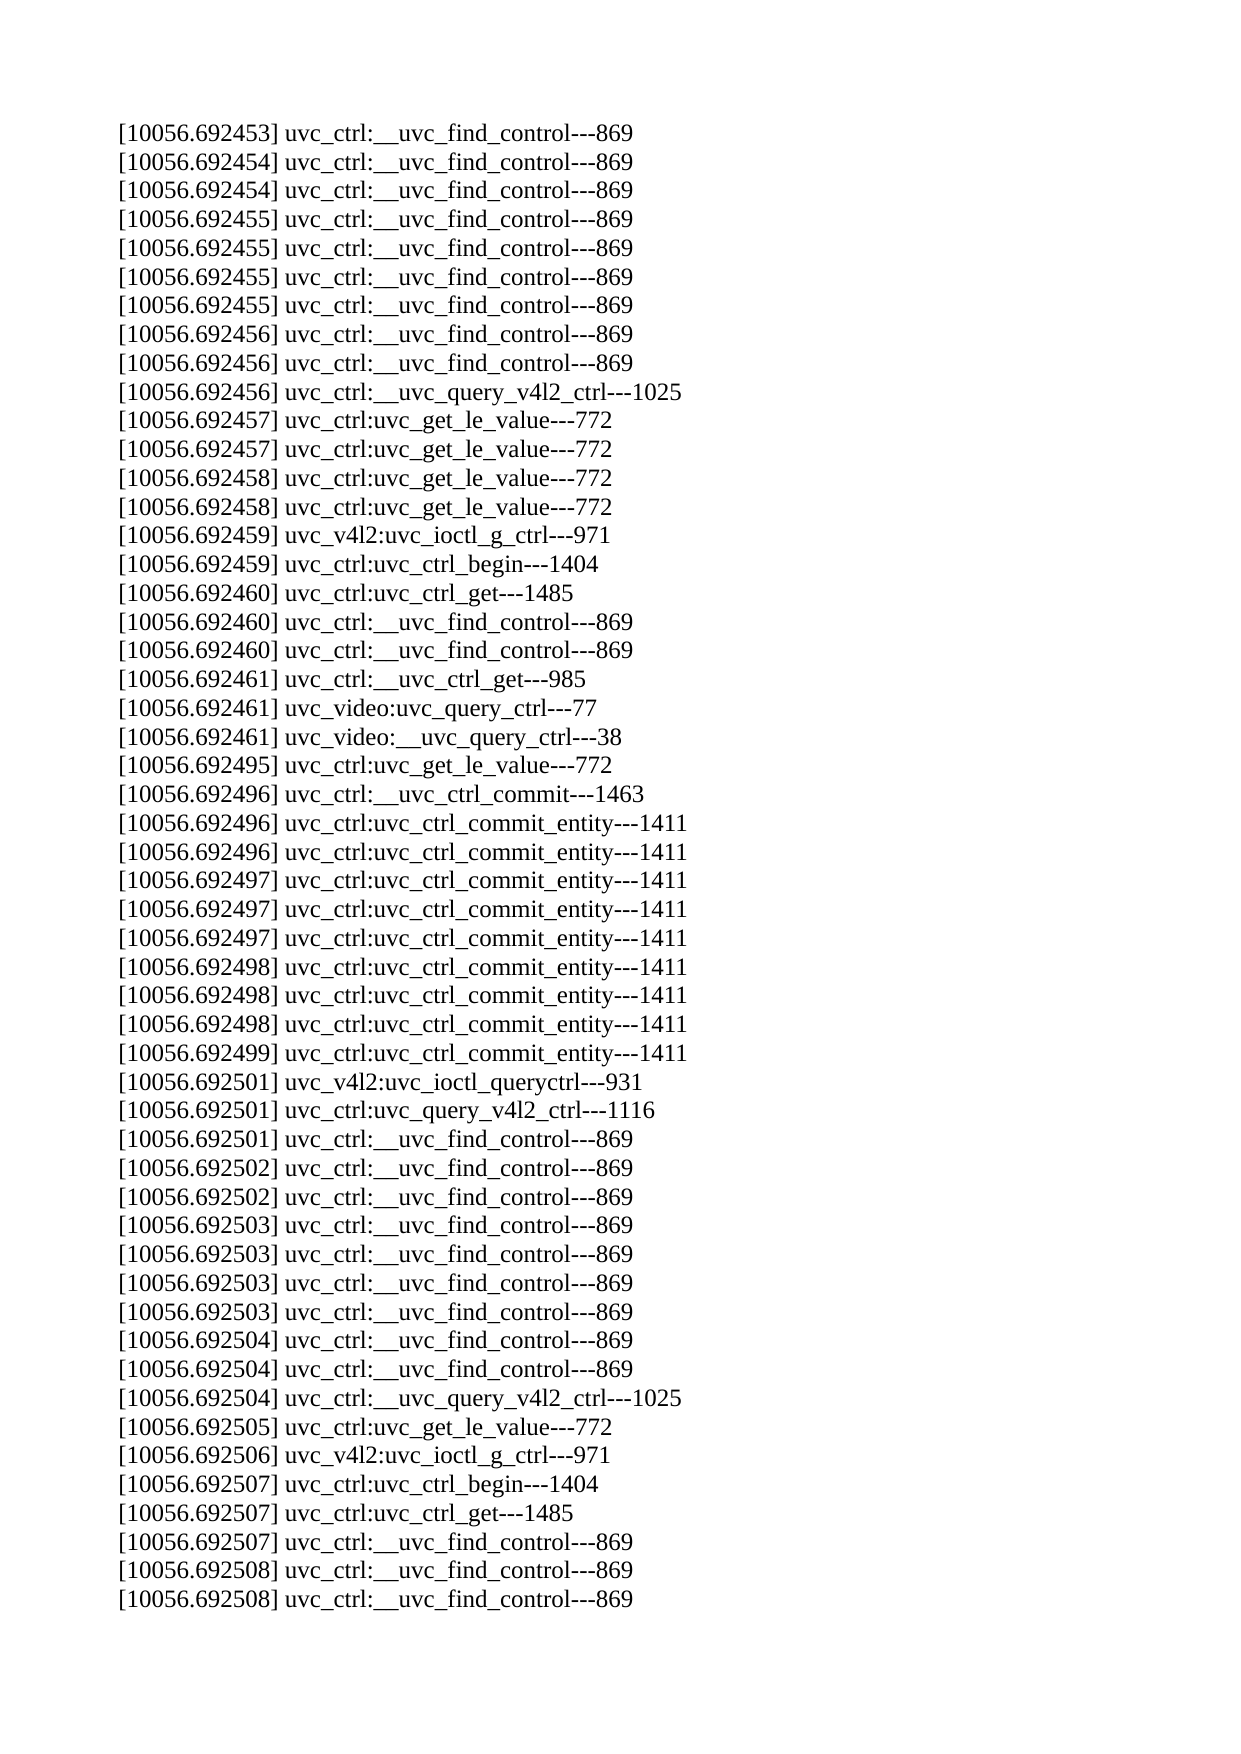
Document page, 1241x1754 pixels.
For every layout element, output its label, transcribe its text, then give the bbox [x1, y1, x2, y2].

text [10056.692501] uvc_v4l2:uvc_ioctl_queryctrl---931 [118, 1067, 1122, 1096]
text [10056.692460] uvc_ctrl:__uvc_find_control---869 [118, 636, 1122, 664]
text [10056.692456] uvc_ctrl:__uvc_query_v4l2_ctrl---1025 [118, 377, 1122, 406]
text [10056.692461] uvc_video:__uvc_query_ctrl---38 [118, 722, 1122, 751]
text [10056.692504] uvc_ctrl:__uvc_find_control---869 [118, 1354, 1122, 1383]
text [10056.692453] uvc_ctrl:__uvc_find_control---869 [118, 118, 1122, 147]
text [10056.692498] uvc_ctrl:uvc_ctrl_commit_entity---1411 [118, 1009, 1122, 1038]
text [10056.692460] uvc_ctrl:__uvc_find_control---869 [118, 607, 1122, 636]
text [10056.692456] uvc_ctrl:__uvc_find_control---869 [118, 319, 1122, 348]
text [10056.692454] uvc_ctrl:__uvc_find_control---869 [118, 176, 1122, 204]
text [10056.692457] uvc_ctrl:uvc_get_le_value---772 [118, 434, 1122, 463]
text [10056.692455] uvc_ctrl:__uvc_find_control---869 [118, 204, 1122, 233]
text [10056.692455] uvc_ctrl:__uvc_find_control---869 [118, 233, 1122, 262]
text [10056.692498] uvc_ctrl:uvc_ctrl_commit_entity---1411 [118, 981, 1122, 1009]
text [10056.692455] uvc_ctrl:__uvc_find_control---869 [118, 262, 1122, 291]
text [10056.692502] uvc_ctrl:__uvc_find_control---869 [118, 1153, 1122, 1182]
text [10056.692508] uvc_ctrl:__uvc_find_control---869 [118, 1556, 1122, 1584]
text [10056.692501] uvc_ctrl:__uvc_find_control---869 [118, 1124, 1122, 1153]
text [10056.692460] uvc_ctrl:uvc_ctrl_get---1485 [118, 578, 1122, 607]
text [10056.692503] uvc_ctrl:__uvc_find_control---869 [118, 1297, 1122, 1326]
text [10056.692461] uvc_ctrl:__uvc_ctrl_get---985 [118, 664, 1122, 693]
text [10056.692458] uvc_ctrl:uvc_get_le_value---772 [118, 492, 1122, 521]
text [10056.692503] uvc_ctrl:__uvc_find_control---869 [118, 1211, 1122, 1239]
text [10056.692499] uvc_ctrl:uvc_ctrl_commit_entity---1411 [118, 1038, 1122, 1067]
text [10056.692507] uvc_ctrl:uvc_ctrl_begin---1404 [118, 1469, 1122, 1498]
text [10056.692459] uvc_ctrl:uvc_ctrl_begin---1404 [118, 549, 1122, 578]
text [10056.692506] uvc_v4l2:uvc_ioctl_g_ctrl---971 [118, 1441, 1122, 1469]
text [10056.692508] uvc_ctrl:__uvc_find_control---869 [118, 1584, 1122, 1613]
text [10056.692498] uvc_ctrl:uvc_ctrl_commit_entity---1411 [118, 952, 1122, 981]
text [10056.692455] uvc_ctrl:__uvc_find_control---869 [118, 291, 1122, 319]
text [10056.692461] uvc_video:uvc_query_ctrl---77 [118, 693, 1122, 722]
text [10056.692502] uvc_ctrl:__uvc_find_control---869 [118, 1182, 1122, 1211]
text [10056.692497] uvc_ctrl:uvc_ctrl_commit_entity---1411 [118, 894, 1122, 923]
text [10056.692459] uvc_v4l2:uvc_ioctl_g_ctrl---971 [118, 521, 1122, 549]
text [10056.692507] uvc_ctrl:uvc_ctrl_get---1485 [118, 1498, 1122, 1527]
text [10056.692457] uvc_ctrl:uvc_get_le_value---772 [118, 406, 1122, 434]
text [10056.692496] uvc_ctrl:uvc_ctrl_commit_entity---1411 [118, 808, 1122, 837]
text [10056.692456] uvc_ctrl:__uvc_find_control---869 [118, 348, 1122, 377]
text [10056.692507] uvc_ctrl:__uvc_find_control---869 [118, 1527, 1122, 1556]
text [10056.692501] uvc_ctrl:uvc_query_v4l2_ctrl---1116 [118, 1096, 1122, 1124]
text [10056.692454] uvc_ctrl:__uvc_find_control---869 [118, 147, 1122, 176]
text [10056.692497] uvc_ctrl:uvc_ctrl_commit_entity---1411 [118, 866, 1122, 894]
text [10056.692504] uvc_ctrl:__uvc_query_v4l2_ctrl---1025 [118, 1383, 1122, 1412]
text [10056.692495] uvc_ctrl:uvc_get_le_value---772 [118, 751, 1122, 779]
text [10056.692505] uvc_ctrl:uvc_get_le_value---772 [118, 1412, 1122, 1441]
text [10056.692458] uvc_ctrl:uvc_get_le_value---772 [118, 463, 1122, 492]
text [10056.692496] uvc_ctrl:uvc_ctrl_commit_entity---1411 [118, 837, 1122, 866]
text [10056.692503] uvc_ctrl:__uvc_find_control---869 [118, 1239, 1122, 1268]
text [10056.692504] uvc_ctrl:__uvc_find_control---869 [118, 1326, 1122, 1354]
text [10056.692496] uvc_ctrl:__uvc_ctrl_commit---1463 [118, 779, 1122, 808]
text [10056.692503] uvc_ctrl:__uvc_find_control---869 [118, 1268, 1122, 1297]
text [10056.692497] uvc_ctrl:uvc_ctrl_commit_entity---1411 [118, 923, 1122, 952]
